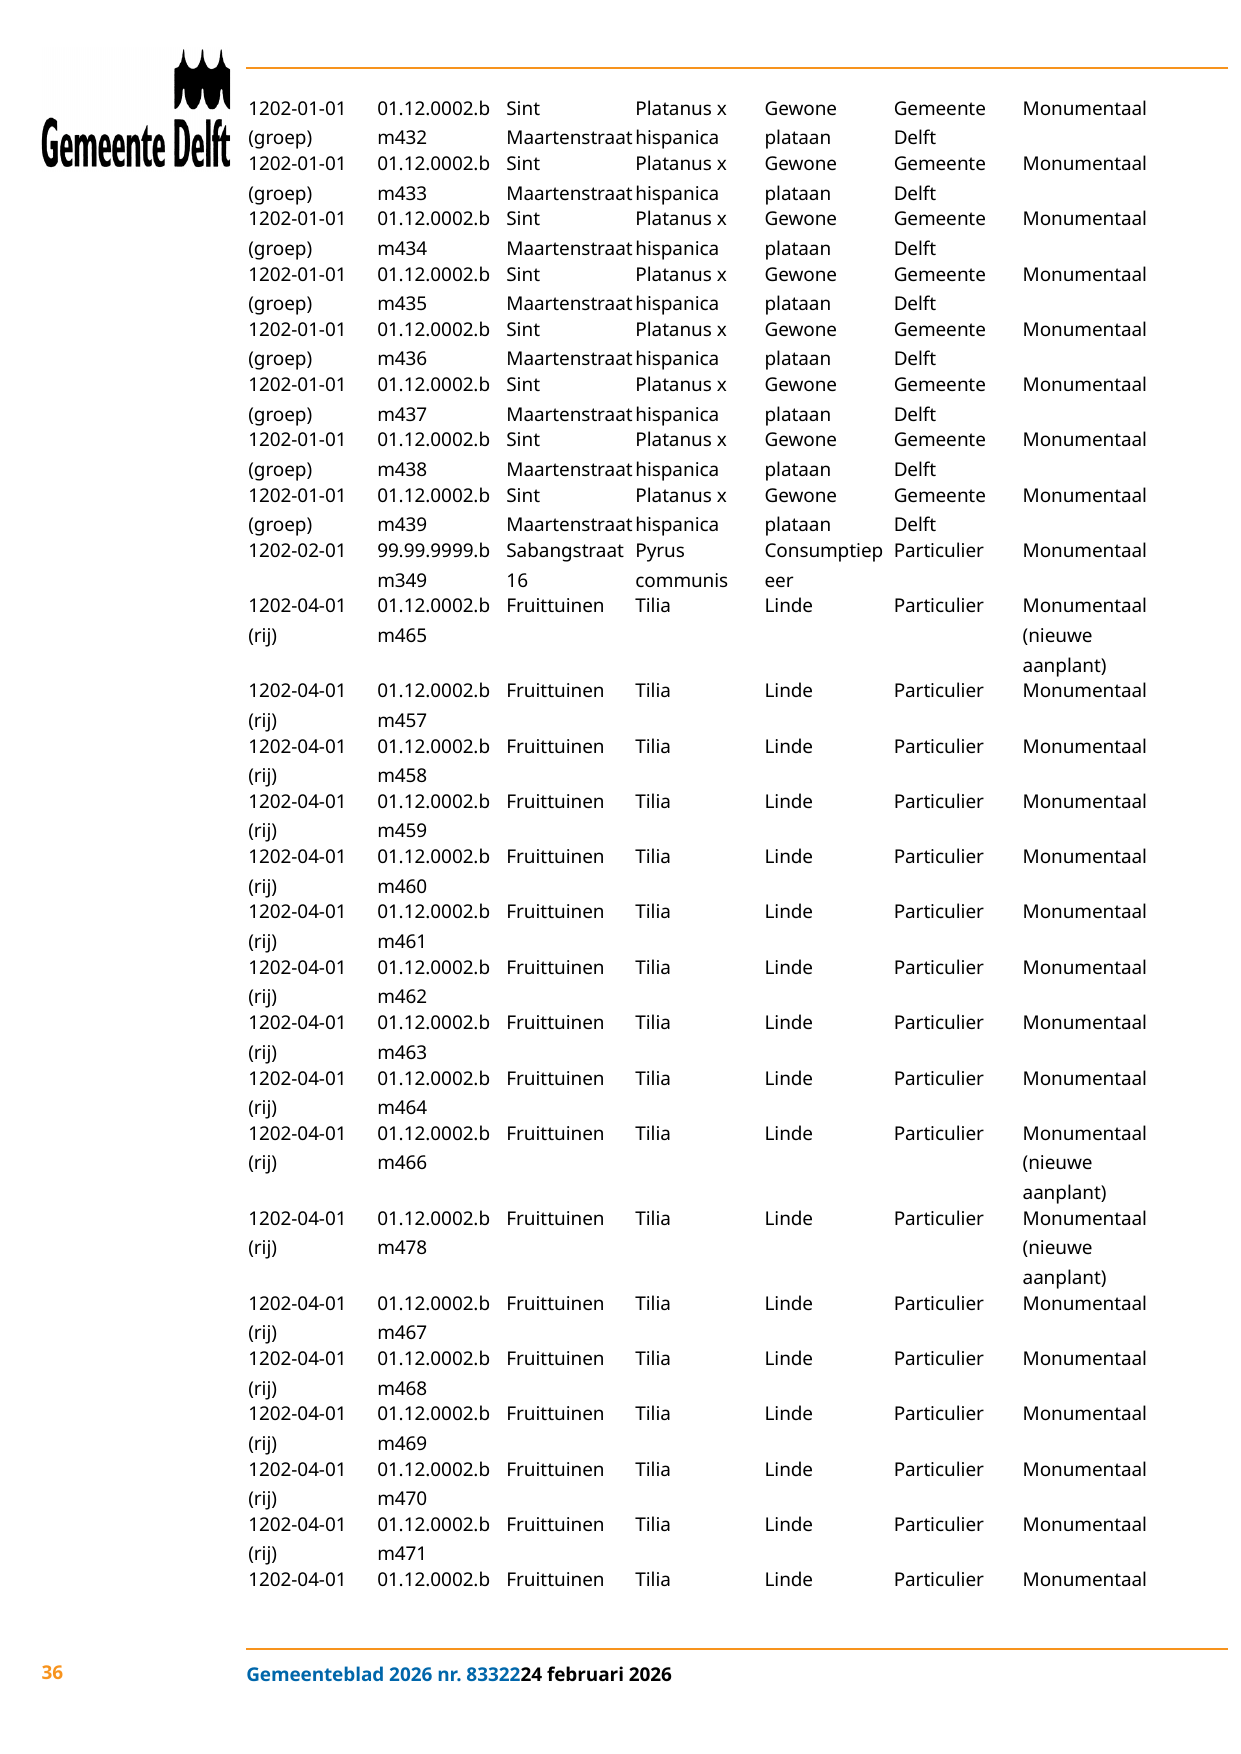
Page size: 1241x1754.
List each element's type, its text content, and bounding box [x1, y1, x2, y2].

table_cell Fruittuinen [506, 1205, 635, 1290]
table_cell Particulier [894, 1120, 1022, 1205]
table_cell Platanus x hispanica [635, 205, 764, 261]
table_cell Linde [764, 1120, 893, 1205]
table_cell Gemeente Delft [894, 261, 1022, 316]
table_cell Linde [764, 733, 893, 788]
table_cell Monumentaal (nieuwe aanplant) [1023, 1120, 1152, 1205]
table_cell Gemeente Delft [894, 205, 1022, 261]
table_cell Particulier [894, 788, 1022, 843]
table_cell Tilia [635, 1400, 764, 1456]
table_cell Gemeente Delft [894, 371, 1022, 427]
table_cell Gemeente Delft [894, 316, 1022, 371]
table_cell Particulier [894, 844, 1022, 899]
table_cell Fruittuinen [506, 593, 635, 677]
table_cell Tilia [635, 1511, 764, 1566]
table_cell Tilia [635, 844, 764, 899]
table_cell Fruittuinen [506, 1456, 635, 1511]
table_cell 01.12.0002.bm437 [377, 371, 506, 427]
table_cell Monumentaal [1023, 1065, 1152, 1120]
table_cell 1202-02-01 [248, 537, 377, 593]
table_cell Gemeente Delft [894, 482, 1022, 537]
table_cell Platanus x hispanica [635, 316, 764, 371]
table_cell Gewone plataan [764, 261, 893, 316]
table_cell 1202-04-01 (rij) [248, 1456, 377, 1511]
table_cell 1202-04-01 (rij) [248, 1205, 377, 1290]
table_cell 1202-04-01 (rij) [248, 1120, 377, 1205]
table_cell Tilia [635, 1345, 764, 1400]
table_cell Fruittuinen [506, 1290, 635, 1345]
table_cell Sint Maartenstraat [506, 427, 635, 482]
table_cell 01.12.0002.bm432 [377, 95, 506, 150]
table_cell Tilia [635, 1120, 764, 1205]
table_cell 1202-04-01 (rij) [248, 733, 377, 788]
table_cell Tilia [635, 788, 764, 843]
table_cell Monumentaal [1023, 788, 1152, 843]
table_cell Gewone plataan [764, 316, 893, 371]
table_cell Consumptiepeer [764, 537, 893, 593]
table_cell Particulier [894, 537, 1022, 593]
table_cell Fruittuinen [506, 844, 635, 899]
table_cell 1202-01-01 (groep) [248, 205, 377, 261]
table_cell Tilia [635, 1065, 764, 1120]
table_cell 01.12.0002.bm464 [377, 1065, 506, 1120]
table_cell 01.12.0002.bm462 [377, 954, 506, 1009]
table_cell Linde [764, 1065, 893, 1120]
table_cell Sabangstraat 16 [506, 537, 635, 593]
table_cell 1202-04-01 (rij) [248, 899, 377, 954]
table_cell Tilia [635, 954, 764, 1009]
table_cell 01.12.0002.bm459 [377, 788, 506, 843]
table_cell Gemeente Delft [894, 95, 1022, 150]
table_cell Platanus x hispanica [635, 150, 764, 205]
table_cell Tilia [635, 1205, 764, 1290]
table_cell Tilia [635, 593, 764, 677]
table_cell Tilia [635, 1566, 764, 1592]
table_cell 01.12.0002.bm434 [377, 205, 506, 261]
table_cell Monumentaal [1023, 1009, 1152, 1065]
table_cell Sint Maartenstraat [506, 205, 635, 261]
table_cell 01.12.0002.bm438 [377, 427, 506, 482]
table_cell 1202-04-01 (rij) [248, 1009, 377, 1065]
table_cell Gemeente Delft [894, 150, 1022, 205]
table_cell Gewone plataan [764, 95, 893, 150]
table_cell Particulier [894, 1065, 1022, 1120]
table_cell Fruittuinen [506, 954, 635, 1009]
table_cell Monumentaal [1023, 733, 1152, 788]
table_cell 1202-01-01 (groep) [248, 316, 377, 371]
table_cell Particulier [894, 733, 1022, 788]
table_cell 01.12.0002.b [377, 1566, 506, 1592]
table_cell 01.12.0002.bm460 [377, 844, 506, 899]
table_cell 1202-04-01 (rij) [248, 788, 377, 843]
table_cell 01.12.0002.bm457 [377, 678, 506, 733]
table_cell Monumentaal [1023, 482, 1152, 537]
table_cell Particulier [894, 1009, 1022, 1065]
table_cell 01.12.0002.bm470 [377, 1456, 506, 1511]
table_cell Linde [764, 954, 893, 1009]
table_cell Tilia [635, 899, 764, 954]
table_cell Pyrus communis [635, 537, 764, 593]
table_cell Fruittuinen [506, 678, 635, 733]
table_cell 1202-01-01 (groep) [248, 482, 377, 537]
table_cell 1202-01-01 (groep) [248, 150, 377, 205]
table_cell 01.12.0002.bm433 [377, 150, 506, 205]
table_cell Platanus x hispanica [635, 482, 764, 537]
table_cell 01.12.0002.bm458 [377, 733, 506, 788]
table_cell Monumentaal [1023, 427, 1152, 482]
table_cell Linde [764, 1400, 893, 1456]
table_cell 01.12.0002.bm471 [377, 1511, 506, 1566]
table_cell 1202-01-01 (groep) [248, 261, 377, 316]
table_cell Particulier [894, 1456, 1022, 1511]
table_cell Monumentaal [1023, 1511, 1152, 1566]
table_cell Particulier [894, 1290, 1022, 1345]
table_cell Monumentaal [1023, 1400, 1152, 1456]
table_cell Tilia [635, 733, 764, 788]
table_cell Linde [764, 844, 893, 899]
table_cell Monumentaal [1023, 954, 1152, 1009]
table_cell Fruittuinen [506, 1120, 635, 1205]
table_cell Fruittuinen [506, 1345, 635, 1400]
table_cell 01.12.0002.bm469 [377, 1400, 506, 1456]
table_cell Sint Maartenstraat [506, 316, 635, 371]
table_cell 1202-01-01 (groep) [248, 95, 377, 150]
table_cell Sint Maartenstraat [506, 261, 635, 316]
table_cell Linde [764, 593, 893, 677]
table_cell Fruittuinen [506, 899, 635, 954]
table_cell 01.12.0002.bm478 [377, 1205, 506, 1290]
table_cell 1202-04-01 (rij) [248, 954, 377, 1009]
table_cell 1202-04-01 (rij) [248, 1065, 377, 1120]
table_cell Particulier [894, 1566, 1022, 1592]
table_cell Monumentaal [1023, 844, 1152, 899]
table_cell 1202-04-01 (rij) [248, 1400, 377, 1456]
table_cell 01.12.0002.bm461 [377, 899, 506, 954]
table_cell Linde [764, 1290, 893, 1345]
table_cell Monumentaal [1023, 261, 1152, 316]
table_cell Particulier [894, 593, 1022, 677]
table_cell Monumentaal [1023, 537, 1152, 593]
table_cell Fruittuinen [506, 733, 635, 788]
table_cell 1202-04-01 (rij) [248, 1345, 377, 1400]
table_cell Fruittuinen [506, 788, 635, 843]
table_cell 01.12.0002.bm439 [377, 482, 506, 537]
table_cell Particulier [894, 899, 1022, 954]
table_cell 99.99.9999.bm349 [377, 537, 506, 593]
table_cell Linde [764, 1009, 893, 1065]
table_cell Monumentaal [1023, 899, 1152, 954]
table_cell Fruittuinen [506, 1009, 635, 1065]
table_cell 01.12.0002.bm467 [377, 1290, 506, 1345]
table_cell Particulier [894, 678, 1022, 733]
table_cell Gewone plataan [764, 371, 893, 427]
table_cell Particulier [894, 1511, 1022, 1566]
table_cell Linde [764, 1511, 893, 1566]
table_cell 01.12.0002.bm463 [377, 1009, 506, 1065]
table_cell Gewone plataan [764, 205, 893, 261]
table_cell Gewone plataan [764, 150, 893, 205]
table_cell Particulier [894, 1345, 1022, 1400]
table_cell Particulier [894, 954, 1022, 1009]
table_cell 1202-04-01 (rij) [248, 1511, 377, 1566]
table_cell Fruittuinen [506, 1566, 635, 1592]
table_cell 1202-04-01 (rij) [248, 1290, 377, 1345]
table_cell Monumentaal [1023, 316, 1152, 371]
table_cell 01.12.0002.bm465 [377, 593, 506, 677]
table_cell Linde [764, 788, 893, 843]
table_cell Sint Maartenstraat [506, 482, 635, 537]
table_cell 01.12.0002.bm468 [377, 1345, 506, 1400]
table_cell 1202-01-01 (groep) [248, 427, 377, 482]
table_cell 1202-04-01 [248, 1566, 377, 1592]
table_cell Monumentaal (nieuwe aanplant) [1023, 1205, 1152, 1290]
table_cell Platanus x hispanica [635, 427, 764, 482]
table_cell Monumentaal [1023, 678, 1152, 733]
table_cell Linde [764, 1205, 893, 1290]
table_cell 01.12.0002.bm436 [377, 316, 506, 371]
table_cell Monumentaal [1023, 95, 1152, 150]
table_cell Gewone plataan [764, 482, 893, 537]
table_cell Monumentaal (nieuwe aanplant) [1023, 593, 1152, 677]
table_cell Monumentaal [1023, 1290, 1152, 1345]
table_cell Gemeente Delft [894, 427, 1022, 482]
table_cell Sint Maartenstraat [506, 150, 635, 205]
picture [41, 47, 231, 172]
table_cell Monumentaal [1023, 1456, 1152, 1511]
table_cell Linde [764, 678, 893, 733]
table_cell Fruittuinen [506, 1511, 635, 1566]
table_cell Linde [764, 1456, 893, 1511]
table_cell Linde [764, 1345, 893, 1400]
table_cell Tilia [635, 678, 764, 733]
table_cell 1202-04-01 (rij) [248, 593, 377, 677]
table_cell Monumentaal [1023, 1345, 1152, 1400]
table_cell 01.12.0002.bm466 [377, 1120, 506, 1205]
table_cell Monumentaal [1023, 150, 1152, 205]
table_cell Fruittuinen [506, 1065, 635, 1120]
table_cell 01.12.0002.bm435 [377, 261, 506, 316]
table_cell Sint Maartenstraat [506, 95, 635, 150]
table_cell Platanus x hispanica [635, 371, 764, 427]
table_cell Particulier [894, 1400, 1022, 1456]
table_cell Monumentaal [1023, 371, 1152, 427]
table_cell Monumentaal [1023, 1566, 1152, 1592]
table_cell Tilia [635, 1009, 764, 1065]
table_cell Platanus x hispanica [635, 261, 764, 316]
table_cell Platanus x hispanica [635, 95, 764, 150]
table_cell Gewone plataan [764, 427, 893, 482]
table_cell Monumentaal [1023, 205, 1152, 261]
table_cell Linde [764, 1566, 893, 1592]
table_cell Particulier [894, 1205, 1022, 1290]
table_cell 1202-04-01 (rij) [248, 678, 377, 733]
table_cell Fruittuinen [506, 1400, 635, 1456]
table_cell Tilia [635, 1456, 764, 1511]
table_cell Sint Maartenstraat [506, 371, 635, 427]
table_cell Linde [764, 899, 893, 954]
table_cell Tilia [635, 1290, 764, 1345]
table_cell 1202-01-01 (groep) [248, 371, 377, 427]
table_cell 1202-04-01 (rij) [248, 844, 377, 899]
